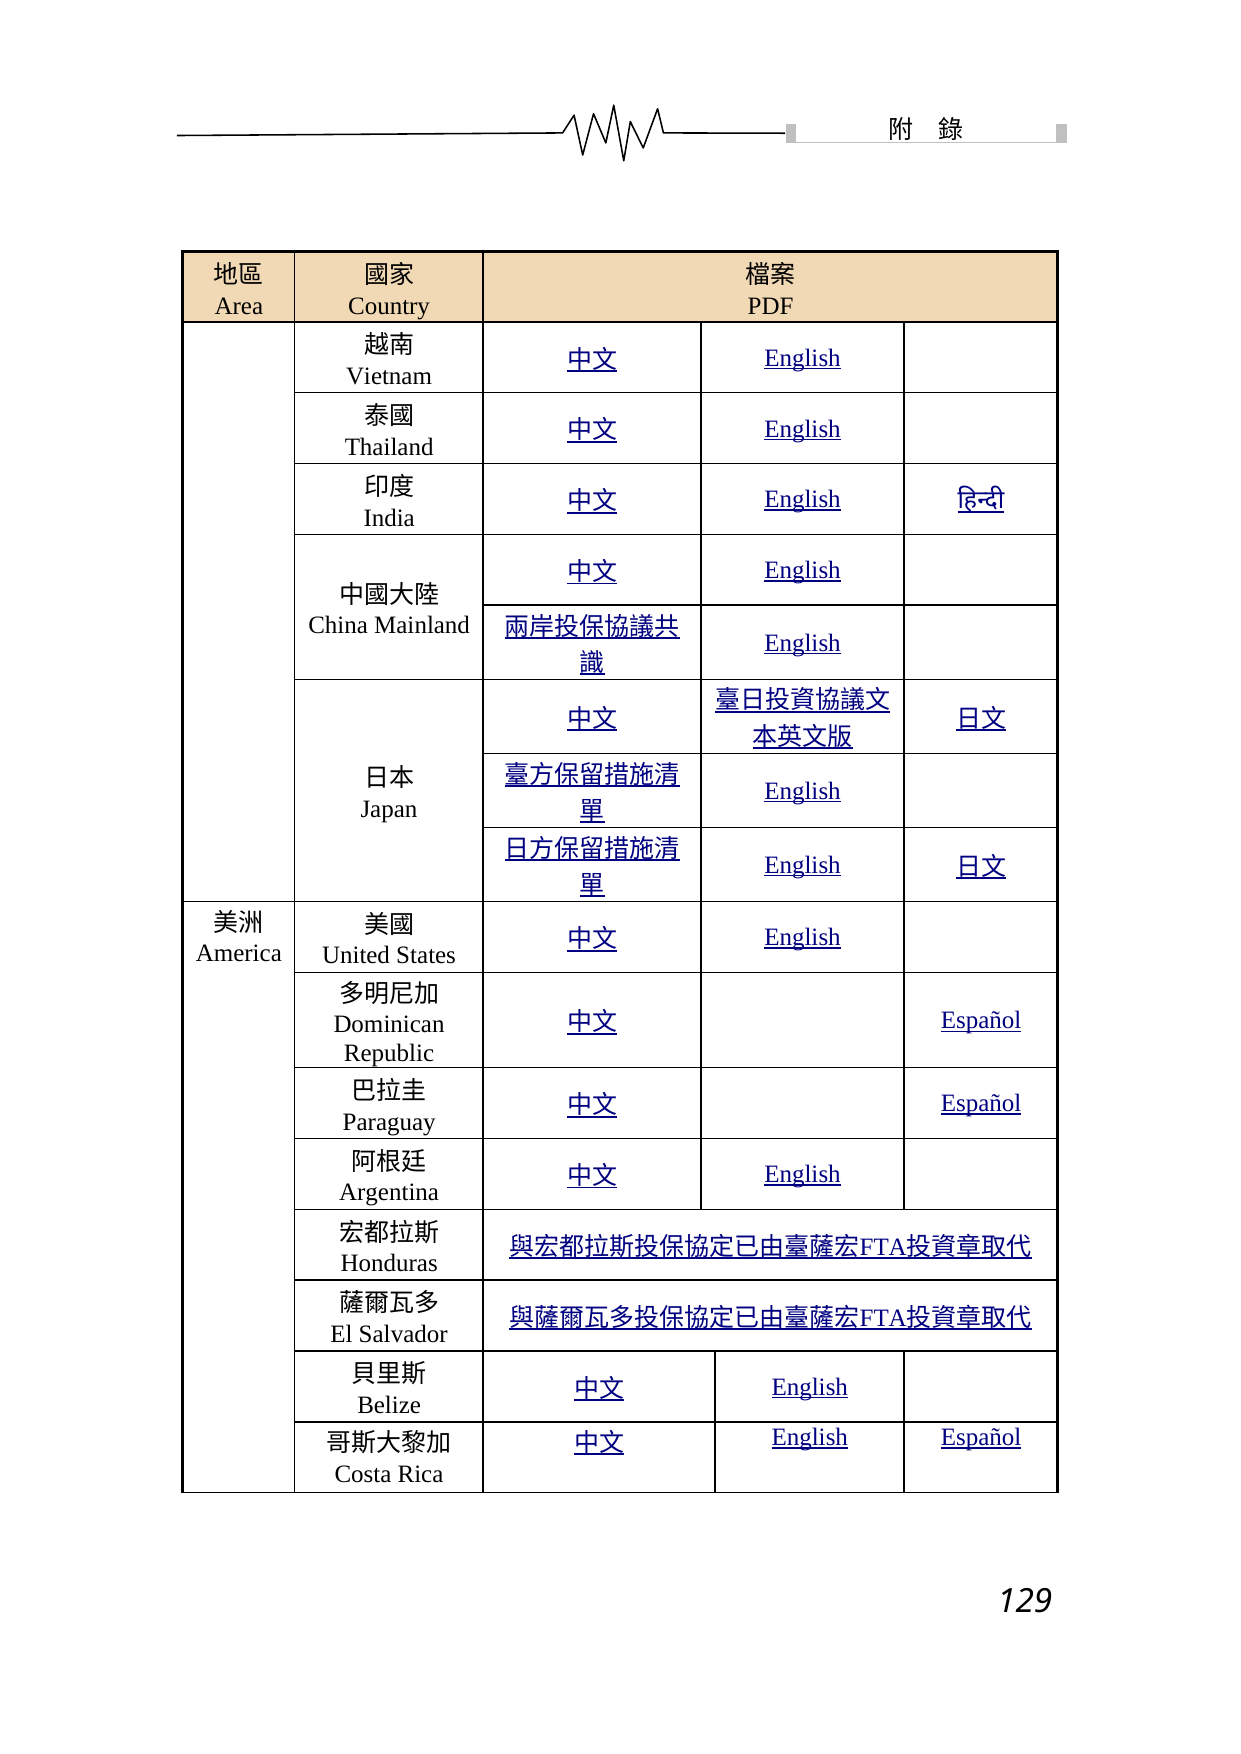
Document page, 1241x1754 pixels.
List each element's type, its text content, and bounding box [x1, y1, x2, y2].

table_cell 日方保留措施清單 [484, 828, 700, 901]
table_cell 臺方保留措施清單 [484, 754, 700, 827]
table_cell 與宏都拉斯投保協定已由臺薩宏FTA投資章取代 [484, 1210, 1056, 1279]
table_cell 中文 [484, 1423, 714, 1492]
table_cell 與薩爾瓦多投保協定已由臺薩宏FTA投資章取代 [484, 1281, 1056, 1350]
table_cell English [702, 393, 903, 463]
table_header 地區 Area [184, 253, 294, 321]
table_cell [905, 1139, 1056, 1208]
table_cell English [702, 606, 903, 678]
table_cell English [716, 1423, 903, 1492]
table_cell 中文 [484, 1352, 714, 1421]
table_cell [905, 1352, 1056, 1421]
table_cell English [702, 535, 903, 604]
table_cell 哥斯大黎加 Costa Rica [295, 1423, 482, 1492]
table_cell [905, 606, 1056, 678]
table_cell [905, 535, 1056, 604]
table_cell 薩爾瓦多 El Salvador [295, 1281, 482, 1350]
table_cell 中文 [484, 535, 700, 604]
table_cell English [702, 1139, 903, 1208]
table_cell 印度 India [295, 464, 482, 533]
table_cell English [702, 828, 903, 901]
table_cell 中文 [484, 680, 700, 752]
table_cell 中文 [484, 973, 700, 1067]
table_cell English [716, 1352, 903, 1421]
table_cell 日文 [905, 680, 1056, 752]
table_cell 中文 [484, 393, 700, 463]
table_cell English [702, 902, 903, 971]
table_cell 巴拉圭 Paraguay [295, 1068, 482, 1138]
table_cell Español [905, 973, 1056, 1067]
table_cell 兩岸投保協議共識 [484, 606, 700, 678]
table_cell [702, 973, 903, 1067]
table_cell 泰國 Thailand [295, 393, 482, 463]
table_cell English [702, 754, 903, 827]
table_cell 日本 Japan [295, 680, 482, 901]
table_cell 中文 [484, 323, 700, 392]
table_cell Español [905, 1068, 1056, 1138]
table_cell English [702, 464, 903, 533]
table_header 國家 Country [295, 253, 482, 321]
table_cell 日文 [905, 828, 1056, 901]
table_cell 多明尼加 Dominican Republic [295, 973, 482, 1067]
table_cell 宏都拉斯 Honduras [295, 1210, 482, 1279]
table_cell 臺日投資協議文本英文版 [702, 680, 903, 752]
table_cell [905, 902, 1056, 971]
table_cell [905, 323, 1056, 392]
table_cell 中國大陸 China Mainland [295, 535, 482, 678]
table_cell 越南 Vietnam [295, 323, 482, 392]
table_cell English [702, 323, 903, 392]
table_cell हिन्दी [905, 464, 1056, 533]
table_cell 中文 [484, 464, 700, 533]
table_cell [702, 1068, 903, 1138]
table_cell 貝里斯 Belize [295, 1352, 482, 1421]
table_cell 中文 [484, 1068, 700, 1138]
table_cell [905, 393, 1056, 463]
table_cell 中文 [484, 1139, 700, 1208]
table_cell [905, 754, 1056, 827]
table_cell 美國 United States [295, 902, 482, 971]
table_cell 美洲 America [184, 902, 294, 1492]
table_cell 阿根廷 Argentina [295, 1139, 482, 1208]
table_header 檔案 PDF [484, 253, 1056, 321]
table_cell Español [905, 1423, 1056, 1492]
table_cell 中文 [484, 902, 700, 971]
